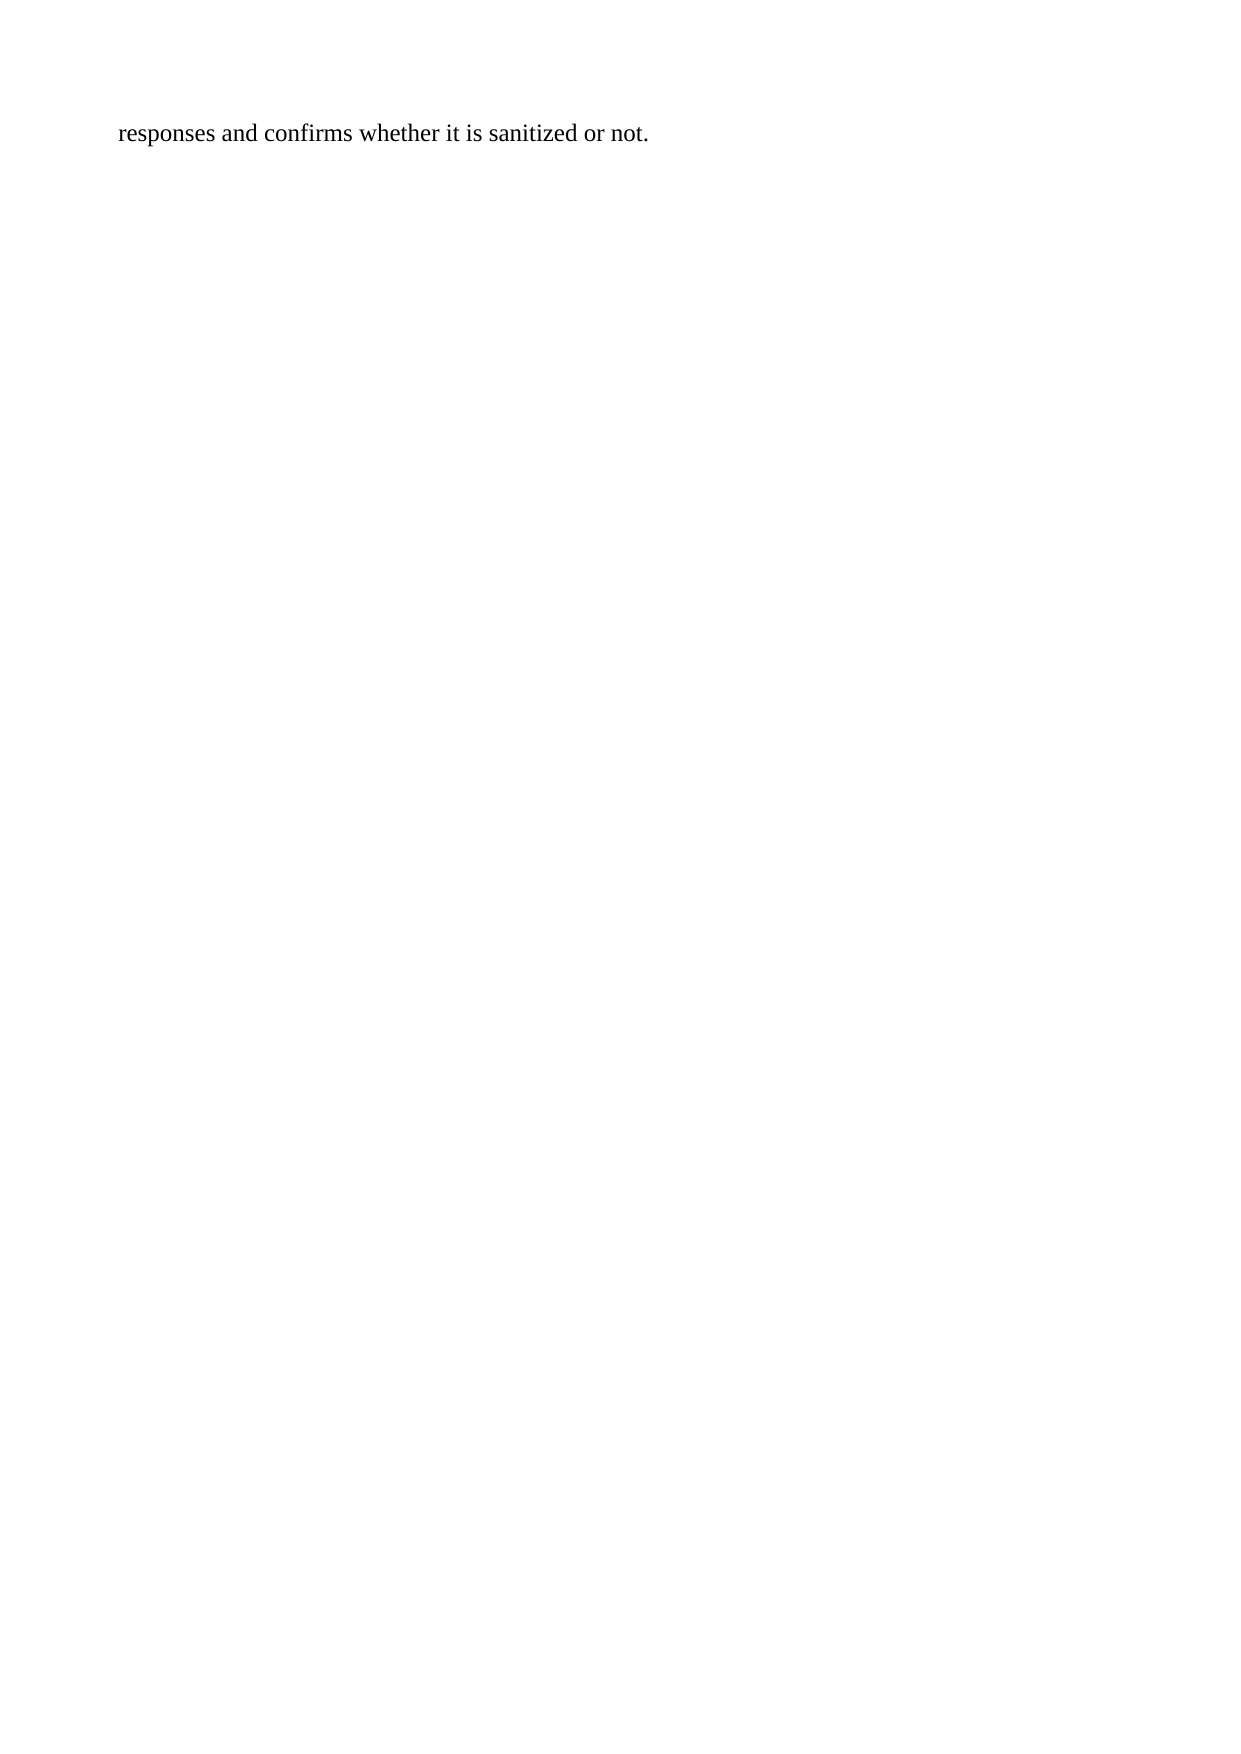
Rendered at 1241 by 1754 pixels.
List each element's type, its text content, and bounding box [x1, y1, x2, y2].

text responses and confirms whether it is sanitized or not. [118, 118, 1122, 147]
